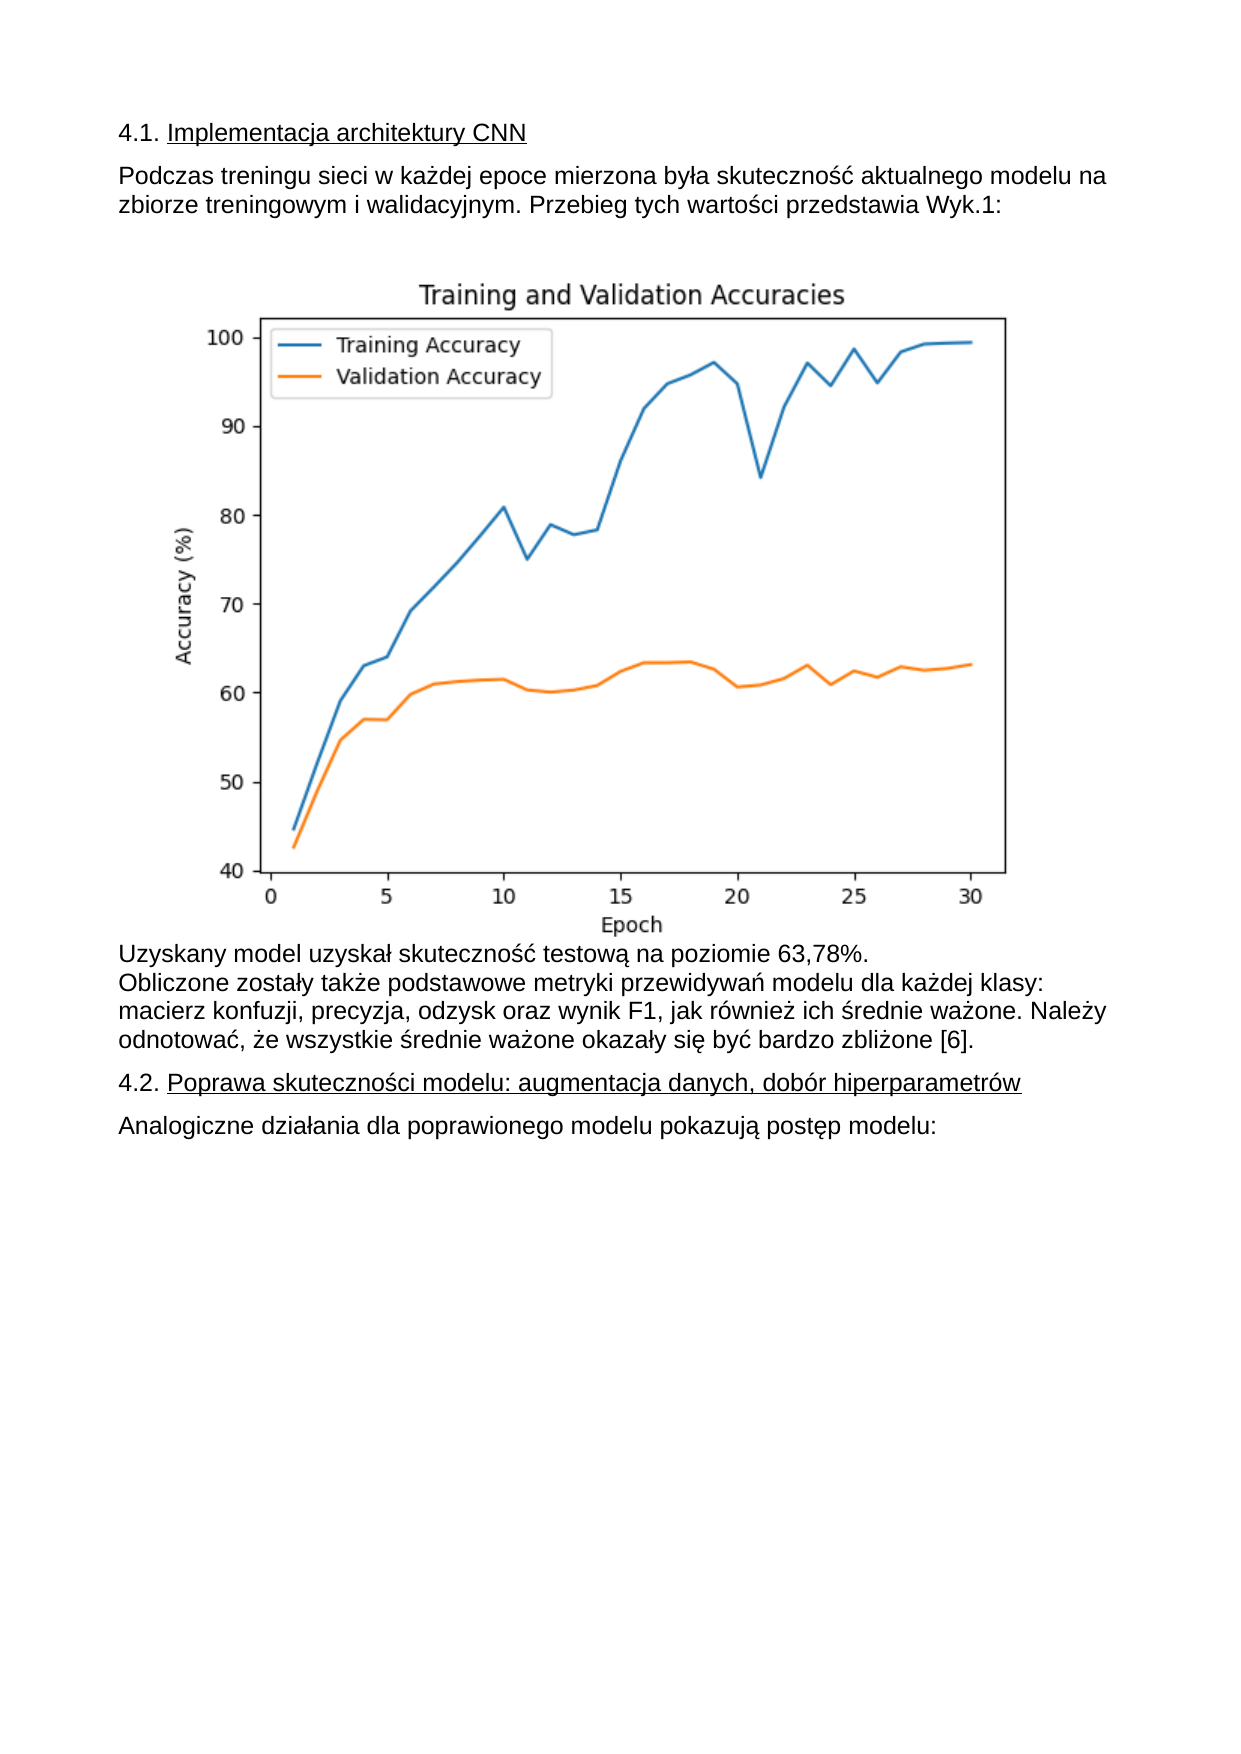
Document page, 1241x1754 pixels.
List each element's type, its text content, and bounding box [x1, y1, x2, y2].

text Obliczone zostały także podstawowe metryki przewidywań modelu dla każdej klasy: macierz konfuzji, precyzja, odzysk oraz wynik F1, jak również ich średnie ważone. Należy odnotować, że wszystkie średnie ważone okazały się być bardzo zbliżone [6]. [118, 967, 1122, 1054]
text Podczas treningu sieci w każdej epoce mierzona była skuteczność aktualnego modelu na zbiorze treningowym i walidacyjnym. Przebieg tych wartości przedstawia Wyk.1: [118, 161, 1122, 219]
text 4.1. Implementacja architektury CNN [118, 118, 1122, 147]
text Uzyskany model uzyskał skuteczność testową na poziomie 63,78%. [118, 219, 1122, 967]
text 4.2. Poprawa skuteczności modelu: augmentacja danych, dobór hiperparametrów [118, 1068, 1122, 1097]
text Analogiczne działania dla poprawionego modelu pokazują postęp modelu: [118, 1111, 1122, 1140]
